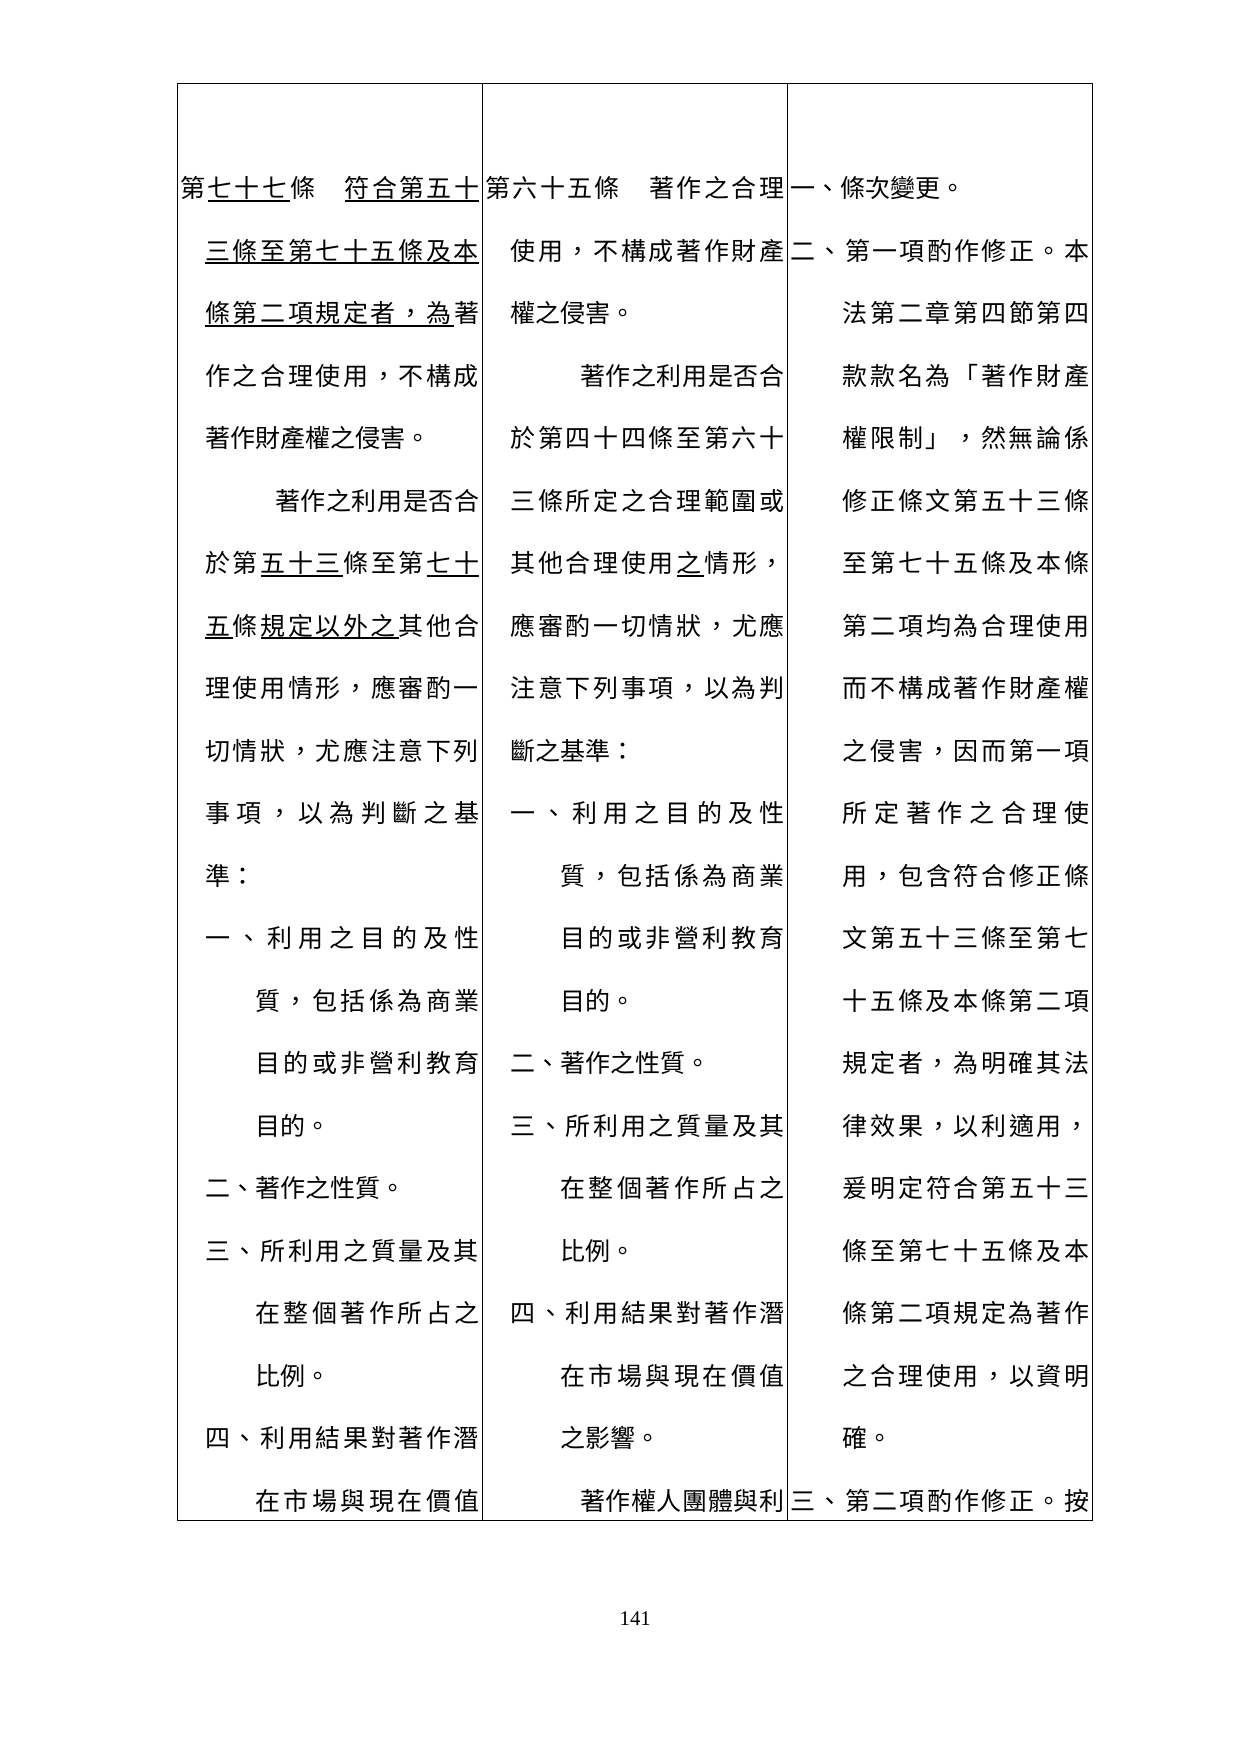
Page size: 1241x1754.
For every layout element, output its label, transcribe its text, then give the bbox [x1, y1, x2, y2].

table_cell 第七十七條 符合第五十三條至第七十五條及本條第二項規定者，為著作之合理使用，不構成著作財產權之侵害。 著作之利用是否合於第五十三條至第七十五條規定以外之其他合理使用情形，應審酌一切情狀，尤應注意下列事項，以為判斷之基準： 一、利用之目的及性質，包括係為商業目的或非營利教育目的。 二、著作之性質。 三、所利用之質量及其在整個著作所占之比例。 四、利用結果對著作潛在市場與現在價值 [178, 84, 482, 1520]
table_cell 一、條次變更。 二、第一項酌作修正。本法第二章第四節第四款款名為「著作財產權限制」，然無論係修正條文第五十三條至第七十五條及本條第二項均為合理使用而不構成著作財產權之侵害，因而第一項所定著作之合理使用，包含符合修正條文第五十三條至第七十五條及本條第二項規定者，為明確其法律效果，以利適用，爰明定符合第五十三條至第七十五條及本條第二項規定為著作之合理使用，以資明確。 三、第二項酌作修正。按 [788, 84, 1092, 1520]
table_cell 第六十五條 著作之合理使用，不構成著作財產權之侵害。 著作之利用是否合於第四十四條至第六十三條所定之合理範圍或其他合理使用之情形，應審酌一切情狀，尤應注意下列事項，以為判斷之基準： 一、利用之目的及性質，包括係為商業目的或非營利教育目的。 二、著作之性質。 三、所利用之質量及其在整個著作所占之比例。 四、利用結果對著作潛在市場與現在價值之影響。 著作權人團體與利 [483, 84, 787, 1520]
